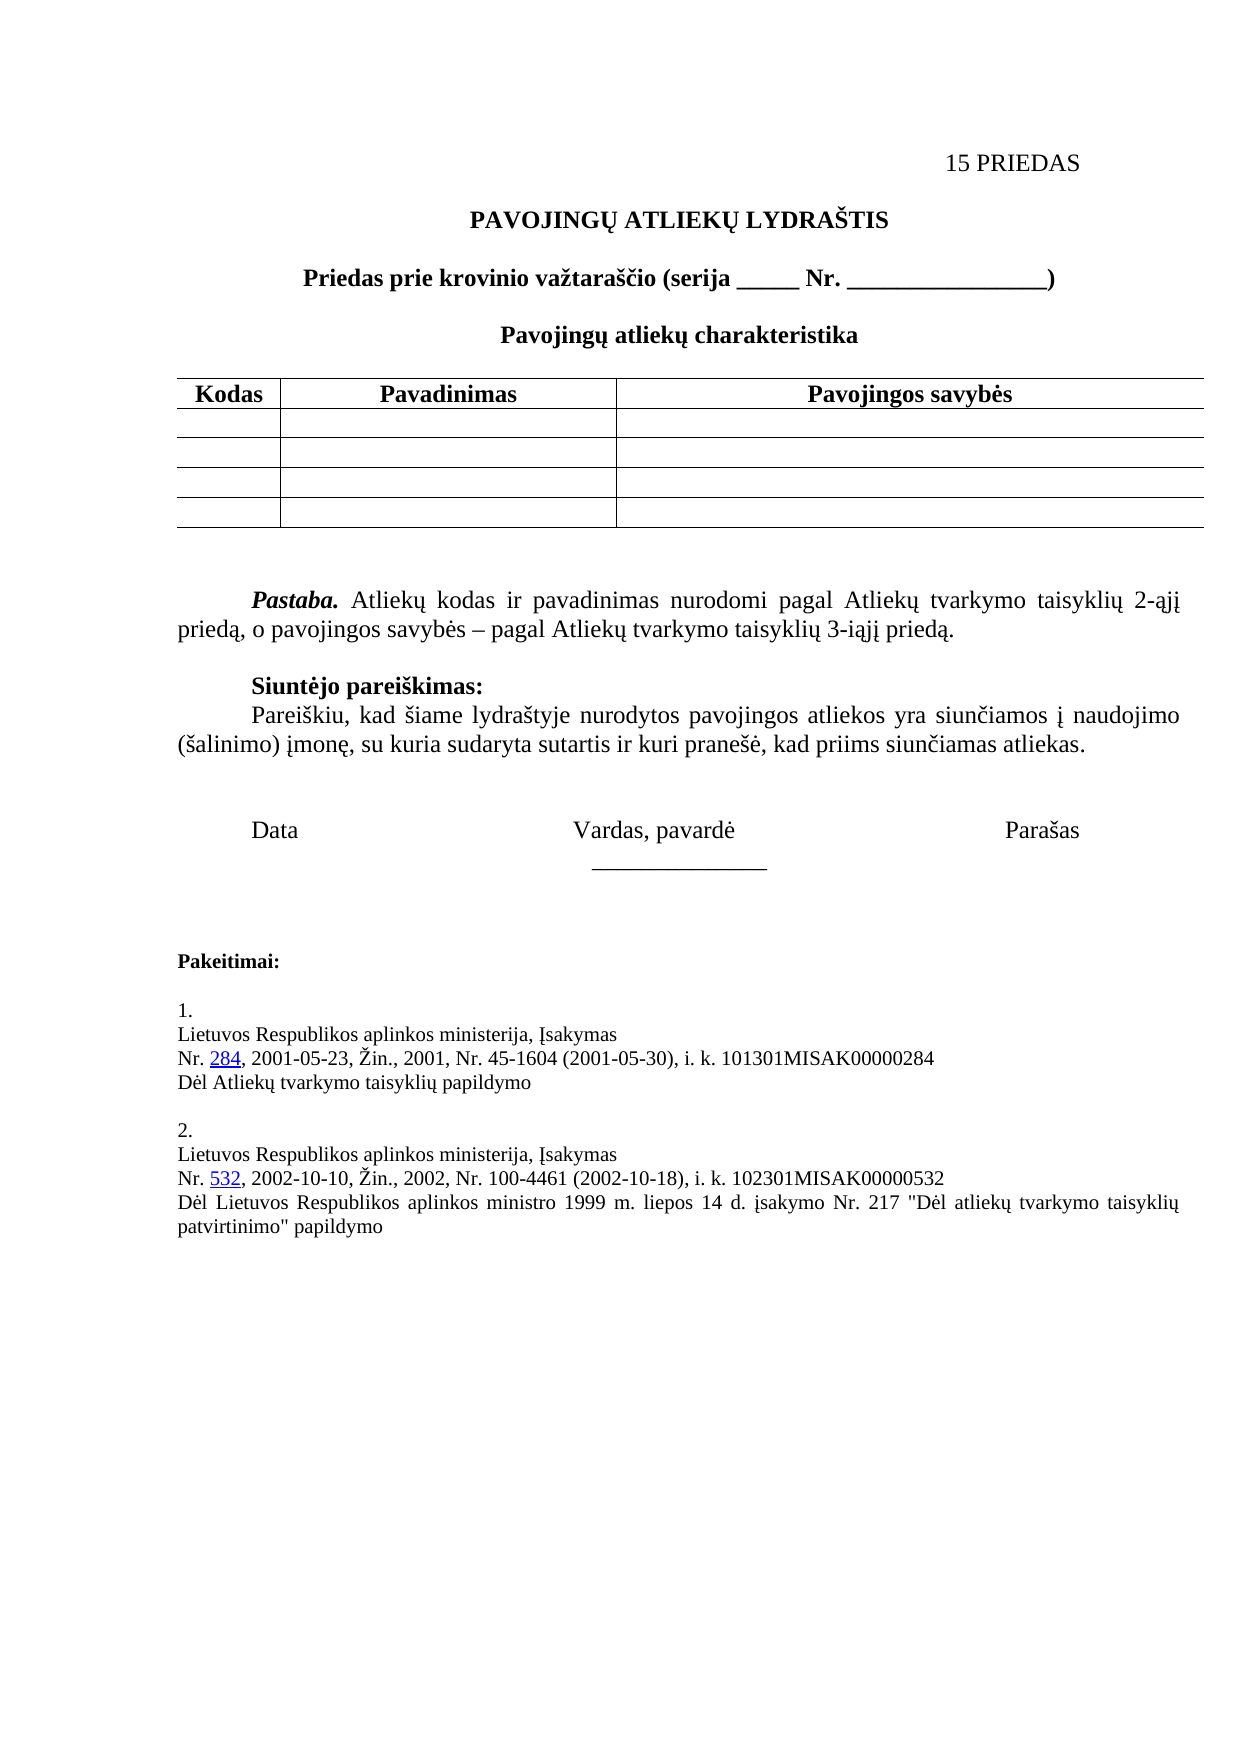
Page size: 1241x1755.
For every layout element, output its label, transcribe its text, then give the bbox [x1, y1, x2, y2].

table_cell [177, 468, 280, 497]
text Siuntėjo pareiškimas: [177, 671, 1181, 700]
table_cell [177, 409, 280, 437]
table_header Pavadinimas [281, 379, 616, 407]
table_cell [617, 468, 1204, 497]
text Nr. 532, 2002-10-10, Žin., 2002, Nr. 100-4461 (2002-10-18), i. k. 102301MISAK00000532 [177, 1166, 1181, 1190]
text 15 PRIEDAS [177, 148, 1181, 176]
table_header Pavojingos savybės [617, 379, 1204, 407]
table_cell [617, 409, 1204, 437]
text Dėl Lietuvos Respublikos aplinkos ministro 1999 m. liepos 14 d. įsakymo Nr. 217 "Dėl atliekų tvarkymo taisyklių patvirtinimo" papildymo [177, 1190, 1181, 1238]
table_cell [177, 498, 280, 527]
table_cell [617, 438, 1204, 467]
text PAVOJINGŲ ATLIEKŲ LYDRAŠTIS [177, 205, 1181, 234]
text 1. [177, 998, 1181, 1022]
text Data Vardas, pavardė Parašas [177, 815, 1181, 844]
text ______________ [177, 844, 1181, 873]
text Lietuvos Respublikos aplinkos ministerija, Įsakymas [177, 1022, 1181, 1046]
text Nr. 284, 2001-05-23, Žin., 2001, Nr. 45-1604 (2001-05-30), i. k. 101301MISAK00000284 [177, 1046, 1181, 1070]
text 2. [177, 1118, 1181, 1142]
text Pareiškiu, kad šiame lydraštyje nurodytos pavojingos atliekos yra siunčiamos į naudojimo (šalinimo) įmonę, su kuria sudaryta sutartis ir kuri pranešė, kad priims siunčiamas atliekas. [177, 700, 1181, 758]
text Pastaba. Atliekų kodas ir pavadinimas nurodomi pagal Atliekų tvarkymo taisyklių 2-ąjį priedą, o pavojingos savybės – pagal Atliekų tvarkymo taisyklių 3-iąjį priedą. [177, 585, 1181, 643]
text Dėl Atliekų tvarkymo taisyklių papildymo [177, 1070, 1181, 1094]
table_cell [281, 409, 616, 437]
table_cell [281, 498, 616, 527]
text Priedas prie krovinio važtaraščio (serija _____ Nr. ________________) [177, 263, 1181, 291]
table_cell [617, 498, 1204, 527]
text Lietuvos Respublikos aplinkos ministerija, Įsakymas [177, 1142, 1181, 1166]
table_cell [281, 438, 616, 467]
table_cell [177, 438, 280, 467]
table_cell [281, 468, 616, 497]
table_header Kodas [177, 379, 280, 407]
text Pavojingų atliekų charakteristika [177, 320, 1181, 349]
text Pakeitimai: [177, 949, 1181, 973]
